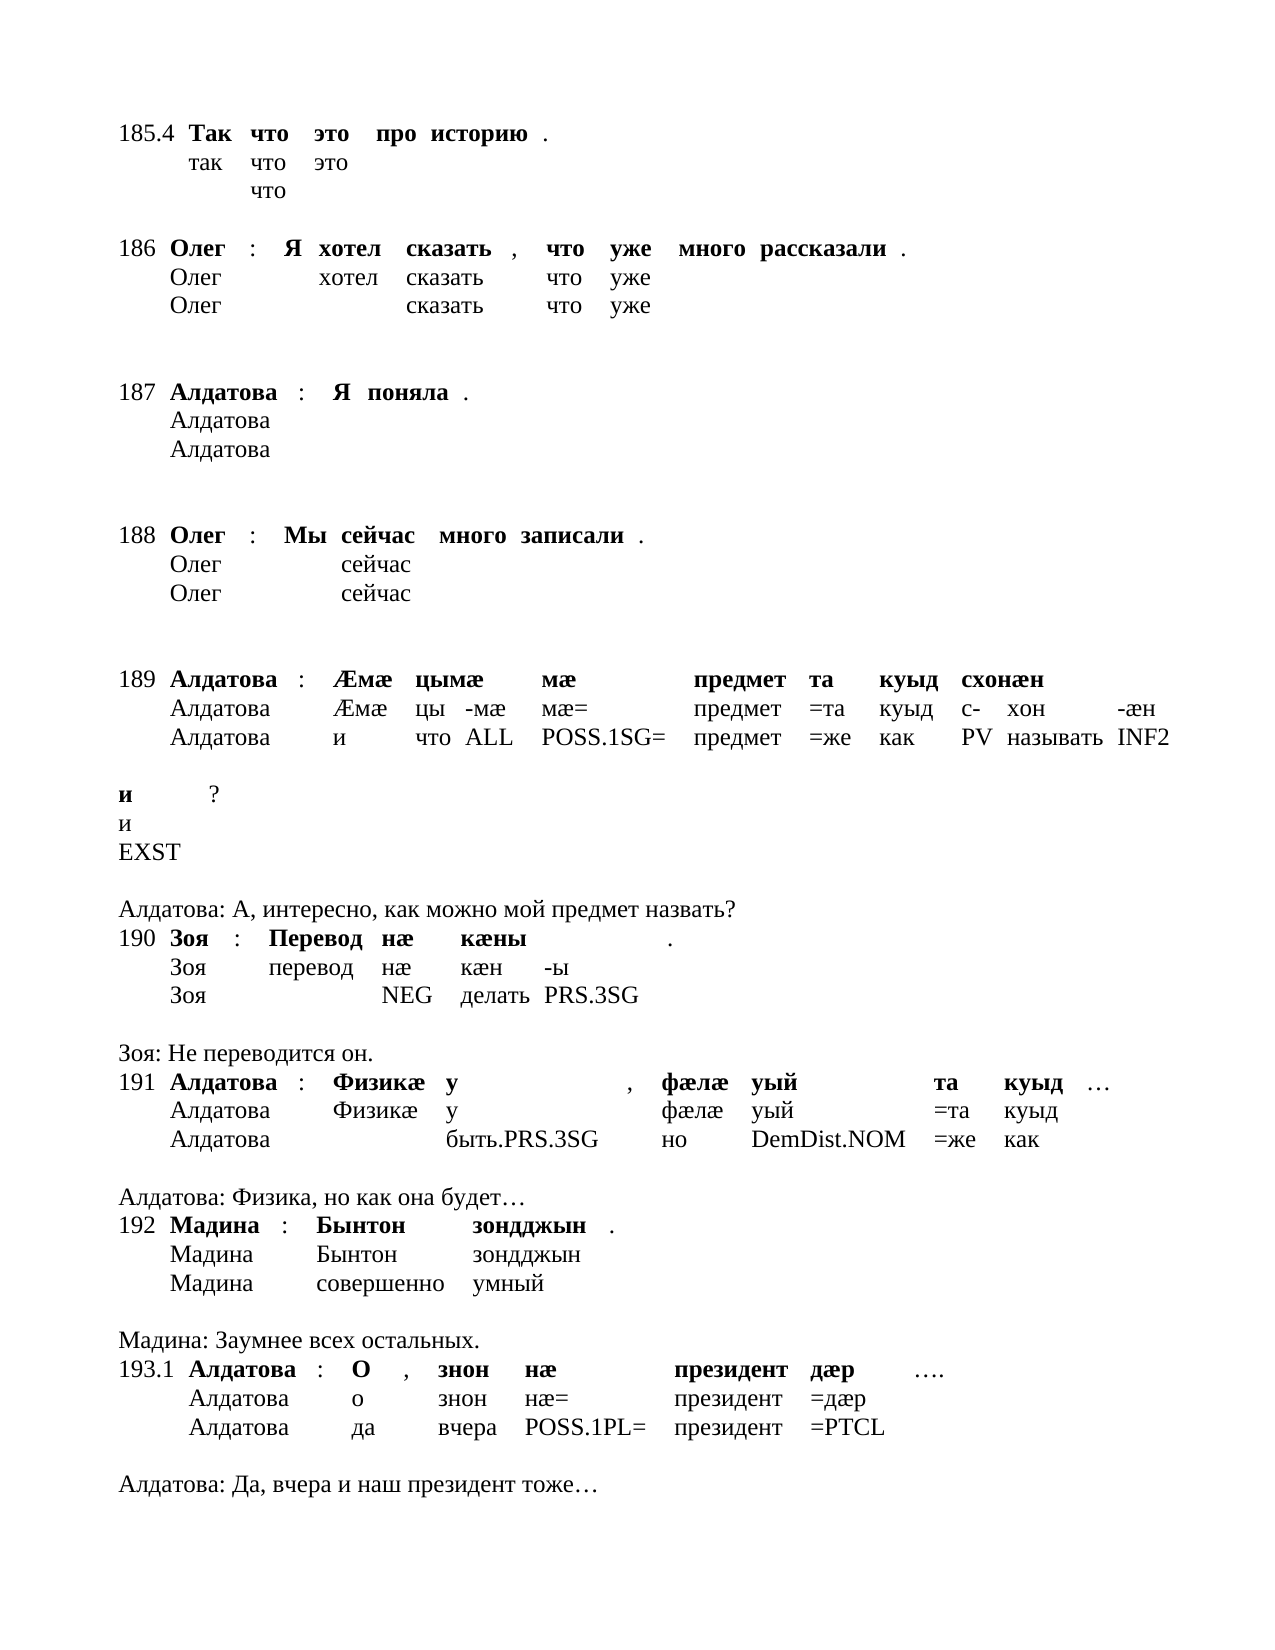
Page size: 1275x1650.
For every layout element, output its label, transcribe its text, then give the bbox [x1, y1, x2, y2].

text много [678, 233, 746, 262]
text : [317, 1354, 338, 1383]
text . [463, 377, 484, 406]
text что [250, 176, 300, 204]
text у [446, 1067, 613, 1096]
text уже [610, 233, 664, 262]
text так [188, 147, 222, 176]
text сказать [406, 291, 497, 319]
text Алдатова [169, 1124, 270, 1153]
text …. [913, 1354, 944, 1383]
text 192 [118, 1211, 156, 1239]
text . [900, 233, 921, 262]
text умный [472, 1268, 581, 1297]
text Олег [169, 578, 221, 607]
text EXST [118, 837, 181, 866]
text , [627, 1067, 648, 1096]
text записали [521, 521, 624, 549]
text как [879, 722, 933, 751]
text зондджын [472, 1211, 595, 1239]
text это [314, 118, 362, 147]
text Мадина [169, 1211, 267, 1239]
text уый [751, 1067, 920, 1096]
text 185.4 [118, 118, 174, 147]
text президент [674, 1383, 782, 1412]
text сказать [406, 262, 483, 291]
text , [511, 233, 532, 262]
text =же [809, 722, 851, 751]
text быть.PRS.3SG [446, 1124, 599, 1153]
text рассказали [760, 233, 886, 262]
text -мæ [465, 693, 514, 722]
text хотел [319, 233, 392, 262]
text =дæр [810, 1383, 885, 1412]
text хотел [319, 262, 378, 291]
text Алдатова: Физика, но как она будет… [118, 1182, 1249, 1211]
text : [298, 377, 319, 406]
text PRS.3SG [544, 981, 639, 1009]
text та [809, 664, 865, 693]
text знон [438, 1354, 511, 1383]
text Олег [169, 233, 235, 262]
text Алдатова [169, 1067, 284, 1096]
text про [376, 118, 417, 147]
text но [661, 1124, 723, 1153]
text и [333, 722, 387, 751]
text уже [610, 291, 651, 319]
text предмет [694, 664, 795, 693]
text зондджын [472, 1239, 581, 1268]
text президент [674, 1412, 782, 1441]
text Алдатова [169, 693, 270, 722]
text куыд [1004, 1067, 1072, 1096]
text =та [934, 1096, 976, 1124]
text нæ [524, 1354, 660, 1383]
text с- [961, 693, 993, 722]
text , [403, 1354, 424, 1383]
text вчера [438, 1412, 497, 1441]
text сейчас [341, 549, 411, 578]
text что [415, 722, 451, 751]
text … [1086, 1067, 1111, 1096]
text INF2 [1117, 722, 1170, 751]
text Зоя [169, 952, 206, 981]
text хон [1007, 693, 1103, 722]
text -æн [1117, 693, 1170, 722]
text Зоя [169, 981, 206, 1009]
text Физикæ [333, 1096, 418, 1124]
text что [546, 262, 582, 291]
text куыд [1004, 1096, 1058, 1124]
text сейчас [341, 521, 425, 549]
text Бынтон [316, 1239, 445, 1268]
text предмет [694, 722, 781, 751]
text и [118, 779, 194, 808]
text : [234, 923, 255, 952]
text Бынтон [316, 1211, 458, 1239]
text Алдатова [188, 1412, 289, 1441]
text Олег [169, 549, 221, 578]
text Алдатова [169, 664, 284, 693]
text Зоя: Не переводится он. [118, 1038, 1249, 1067]
text Æмæ [333, 693, 387, 722]
text Физикæ [333, 1067, 432, 1096]
text что [546, 291, 596, 319]
text Мадина [169, 1239, 253, 1268]
text Олег [169, 291, 221, 319]
text ALL [465, 722, 514, 751]
text о [351, 1383, 375, 1412]
text 186 [118, 233, 156, 262]
text та [934, 1067, 990, 1096]
text кæны [460, 923, 653, 952]
text 190 [118, 923, 156, 952]
text поняла [367, 377, 449, 406]
text много [439, 521, 507, 549]
text Алдатова [169, 377, 284, 406]
text . [542, 118, 563, 147]
text нæ= [524, 1383, 646, 1412]
text сказать [406, 233, 497, 262]
text кæн [460, 952, 530, 981]
text : [298, 1067, 319, 1096]
text 189 [118, 664, 156, 693]
text да [351, 1412, 375, 1441]
text Алдатова: Да, вчера и наш президент тоже… [118, 1469, 1249, 1498]
text . [638, 521, 659, 549]
text Олег [169, 521, 235, 549]
text куыд [879, 664, 947, 693]
text знон [438, 1383, 497, 1412]
text и [118, 808, 181, 837]
text Алдатова [188, 1383, 289, 1412]
text это [314, 147, 348, 176]
text что [546, 233, 596, 262]
text =PTCL [810, 1412, 885, 1441]
text Я [333, 377, 354, 406]
text Алдатова [169, 406, 270, 434]
text . [667, 923, 688, 952]
text . [609, 1211, 630, 1239]
text Олег [169, 262, 221, 291]
text Мы [284, 521, 327, 549]
text POSS.1SG= [541, 722, 666, 751]
text =же [934, 1124, 976, 1153]
text : [298, 664, 319, 693]
text историю [430, 118, 528, 147]
text ? [208, 779, 229, 808]
text =та [809, 693, 851, 722]
text Æмæ [333, 664, 401, 693]
text совершенно [316, 1268, 445, 1297]
text как [1004, 1124, 1058, 1153]
text что [250, 147, 286, 176]
text NEG [381, 981, 433, 1009]
text сейчас [341, 578, 425, 607]
text Алдатова [169, 434, 270, 463]
text делать [460, 981, 530, 1009]
text нæ [381, 923, 447, 952]
text цымæ [415, 664, 528, 693]
text уже [610, 262, 651, 291]
text у [446, 1096, 599, 1124]
text POSS.1PL= [524, 1412, 646, 1441]
text Мадина [169, 1268, 253, 1297]
text дæр [810, 1354, 899, 1383]
text : [249, 233, 270, 262]
text цы [415, 693, 451, 722]
text фæлæ [661, 1067, 737, 1096]
text предмет [694, 693, 781, 722]
text : [249, 521, 270, 549]
text Алдатова [169, 1096, 270, 1124]
text : [281, 1211, 302, 1239]
text Так [188, 118, 236, 147]
text Алдатова [169, 722, 270, 751]
text мæ= [541, 693, 666, 722]
text Я [284, 233, 305, 262]
text уый [751, 1096, 906, 1124]
text 187 [118, 377, 156, 406]
text DemDist.NOM [751, 1124, 906, 1153]
text называть [1007, 722, 1103, 751]
text 191 [118, 1067, 156, 1096]
text Зоя [169, 923, 220, 952]
text фæлæ [661, 1096, 723, 1124]
text 188 [118, 521, 156, 549]
text перевод [268, 952, 354, 981]
text Перевод [268, 923, 368, 952]
text что [250, 118, 300, 147]
text мæ [541, 664, 680, 693]
text Мадина: Заумнее всех остальных. [118, 1326, 1249, 1354]
text нæ [381, 952, 433, 981]
text президент [674, 1354, 796, 1383]
text О [351, 1354, 389, 1383]
text -ы [544, 952, 639, 981]
text PV [961, 722, 993, 751]
text куыд [879, 693, 933, 722]
text схонæн [961, 664, 1184, 693]
text 193.1 [118, 1354, 174, 1383]
text Алдатова: А, интересно, как можно мой предмет назвать? [118, 894, 1249, 923]
text Алдатова [188, 1354, 303, 1383]
